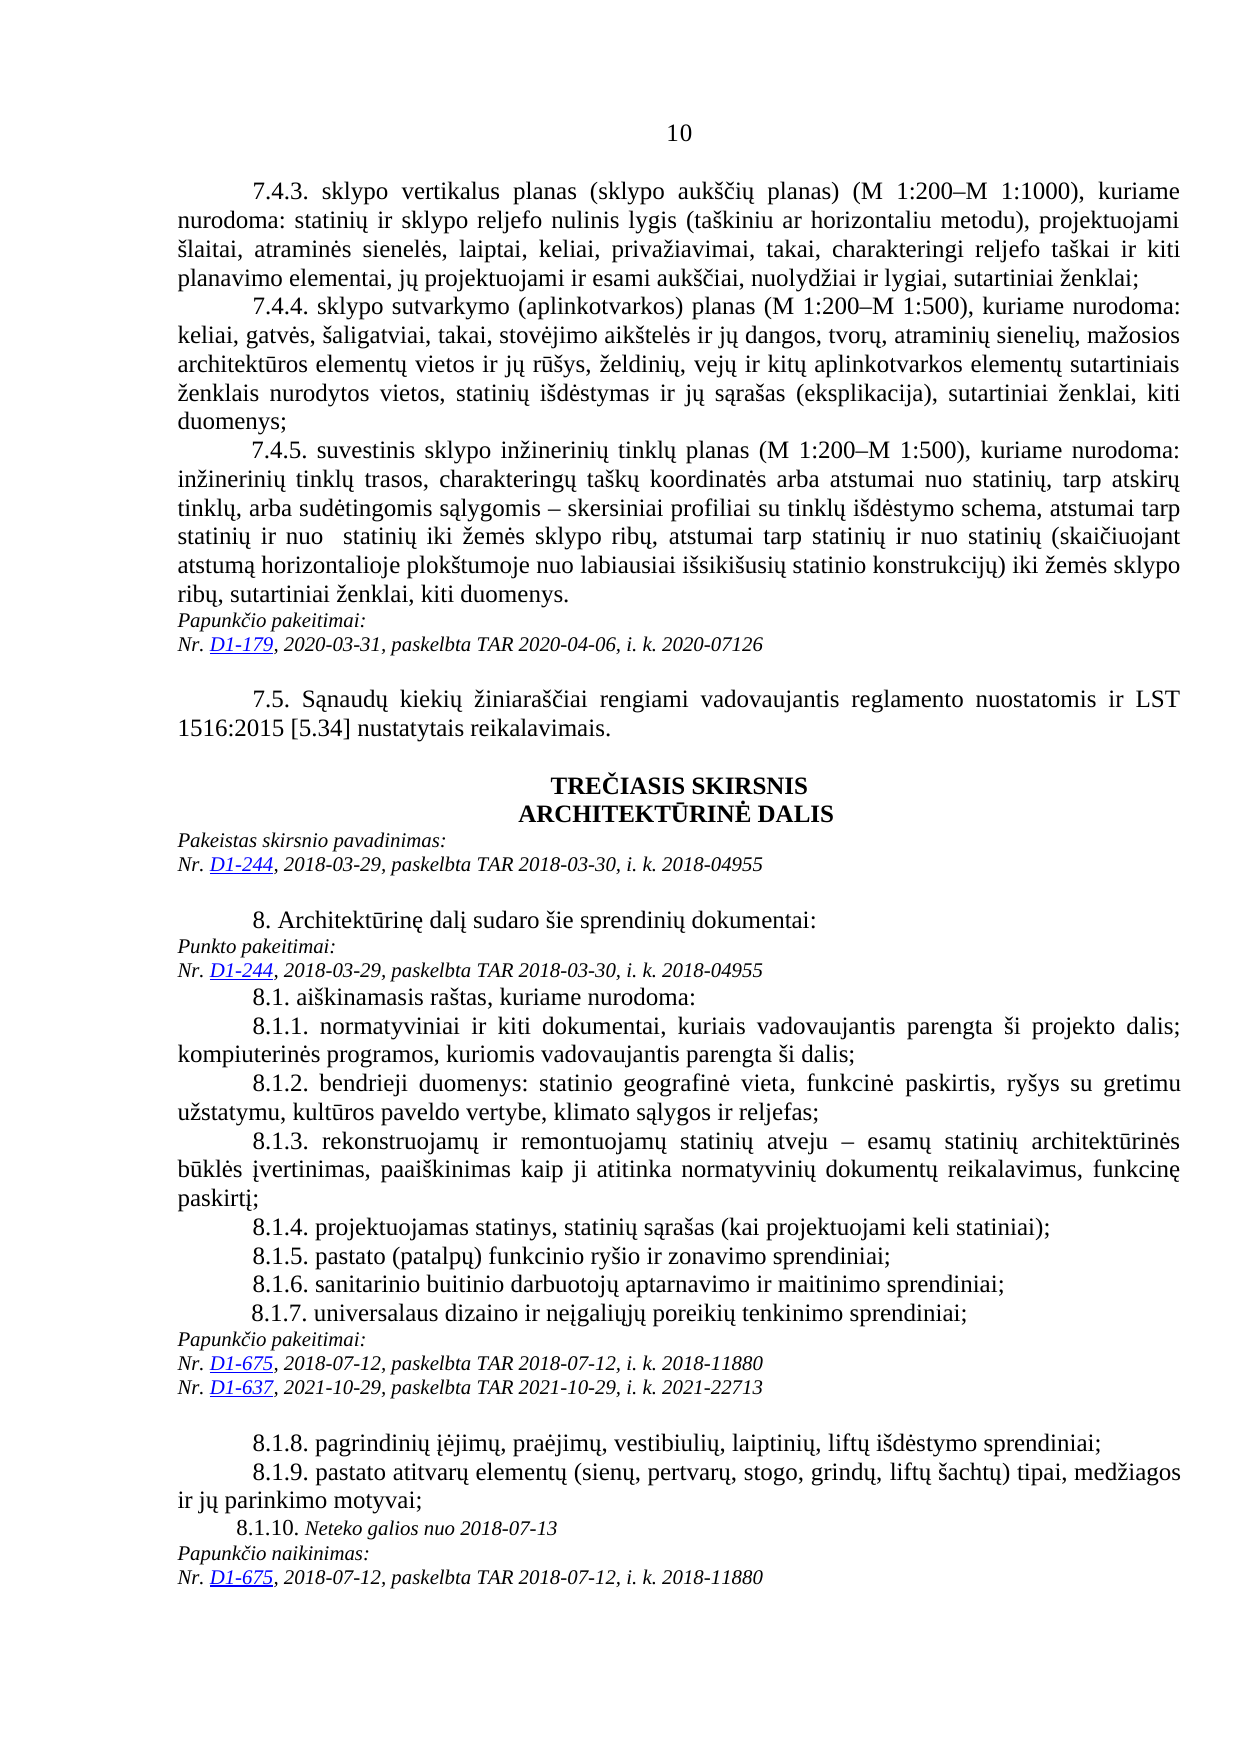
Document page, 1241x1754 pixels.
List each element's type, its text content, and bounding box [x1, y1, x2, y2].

text 8.1.7. universalaus dizaino ir neįgaliųjų poreikių tenkinimo sprendiniai; [177, 1298, 1181, 1327]
text 8.1.2. bendrieji duomenys: statinio geografinė vieta, funkcinė paskirtis, ryšys su gretimu užstatymu, kultūros paveldo vertybe, klimato sąlygos ir reljefas; [177, 1068, 1181, 1126]
text Papunkčio pakeitimai: [177, 1327, 1181, 1351]
text 8.1.6. sanitarinio buitinio darbuotojų aptarnavimo ir maitinimo sprendiniai; [177, 1269, 1181, 1298]
text Nr. D1-675, 2018-07-12, paskelbta TAR 2018-07-12, i. k. 2018-11880 [177, 1564, 1181, 1589]
text 8.1.9. pastato atitvarų elementų (sienų, pertvarų, stogo, grindų, liftų šachtų) tipai, medžiagos ir jų parinkimo motyvai; [177, 1457, 1181, 1514]
text 7.4.3. sklypo vertikalus planas (sklypo aukščių planas) (M 1:200–M 1:1000), kuriame nurodoma: statinių ir sklypo reljefo nulinis lygis (taškiniu ar horizontaliu metodu), projektuojami šlaitai, atraminės sienelės, laiptai, keliai, privažiavimai, takai, charakteringi reljefo taškai ir kiti planavimo elementai, jų projektuojami ir esami aukščiai, nuolydžiai ir lygiai, sutartiniai ženklai; [177, 176, 1181, 291]
text 8.1.3. rekonstruojamų ir remontuojamų statinių atveju – esamų statinių architektūrinės būklės įvertinimas, paaiškinimas kaip ji atitinka normatyvinių dokumentų reikalavimus, funkcinę paskirtį; [177, 1126, 1181, 1212]
text Papunkčio pakeitimai: [177, 608, 1181, 632]
text Nr. D1-675, 2018-07-12, paskelbta TAR 2018-07-12, i. k. 2018-11880 [177, 1351, 1181, 1375]
text TREČIASIS SKIRSNIS [177, 771, 1181, 799]
text 8.1.5. pastato (patalpų) funkcinio ryšio ir zonavimo sprendiniai; [177, 1241, 1181, 1269]
text 7.5. Sąnaudų kiekių žiniaraščiai rengiami vadovaujantis reglamento nuostatomis ir LST 1516:2015 [5.34] nustatytais reikalavimais. [177, 684, 1181, 742]
text Pakeistas skirsnio pavadinimas: [177, 828, 1181, 852]
text ARCHITEKTŪRINĖ DALIS [177, 799, 1181, 828]
text 8.1.1. normatyviniai ir kiti dokumentai, kuriais vadovaujantis parengta ši projekto dalis; kompiuterinės programos, kuriomis vadovaujantis parengta ši dalis; [177, 1011, 1181, 1068]
text Nr. D1-244, 2018-03-29, paskelbta TAR 2018-03-30, i. k. 2018-04955 [177, 958, 1181, 982]
text 7.4.4. sklypo sutvarkymo (aplinkotvarkos) planas (M 1:200–M 1:500), kuriame nurodoma: keliai, gatvės, šaligatviai, takai, stovėjimo aikštelės ir jų dangos, tvorų, atraminių sienelių, mažosios architektūros elementų vietos ir jų rūšys, želdinių, vejų ir kitų aplinkotvarkos elementų sutartiniais ženklais nurodytos vietos, statinių išdėstymas ir jų sąrašas (eksplikacija), sutartiniai ženklai, kiti duomenys; [177, 291, 1181, 435]
text 8.1. aiškinamasis raštas, kuriame nurodoma: [177, 982, 1181, 1011]
text Punkto pakeitimai: [177, 934, 1181, 958]
text Nr. D1-179, 2020-03-31, paskelbta TAR 2020-04-06, i. k. 2020-07126 [177, 632, 1181, 656]
text 8. Architektūrinę dalį sudaro šie sprendinių dokumentai: [177, 905, 1181, 934]
text 8.1.8. pagrindinių įėjimų, praėjimų, vestibiulių, laiptinių, liftų išdėstymo sprendiniai; [177, 1428, 1181, 1457]
text Papunkčio naikinimas: [177, 1541, 1181, 1564]
text Nr. D1-244, 2018-03-29, paskelbta TAR 2018-03-30, i. k. 2018-04955 [177, 852, 1181, 876]
text 8.1.4. projektuojamas statinys, statinių sąrašas (kai projektuojami keli statiniai); [177, 1212, 1181, 1241]
text 8.1.10. Neteko galios nuo 2018-07-13 [177, 1514, 1181, 1541]
text Nr. D1-637, 2021-10-29, paskelbta TAR 2021-10-29, i. k. 2021-22713 [177, 1375, 1181, 1399]
text 7.4.5. suvestinis sklypo inžinerinių tinklų planas (M 1:200–M 1:500), kuriame nurodoma: inžinerinių tinklų trasos, charakteringų taškų koordinatės arba atstumai nuo statinių, tarp atskirų tinklų, arba sudėtingomis sąlygomis – skersiniai profiliai su tinklų išdėstymo schema, atstumai tarp statinių ir nuo statinių iki žemės sklypo ribų, atstumai tarp statinių ir nuo statinių (skaičiuojant atstumą horizontalioje plokštumoje nuo labiausiai išsikišusių statinio konstrukcijų) iki žemės sklypo ribų, sutartiniai ženklai, kiti duomenys. [177, 435, 1181, 608]
